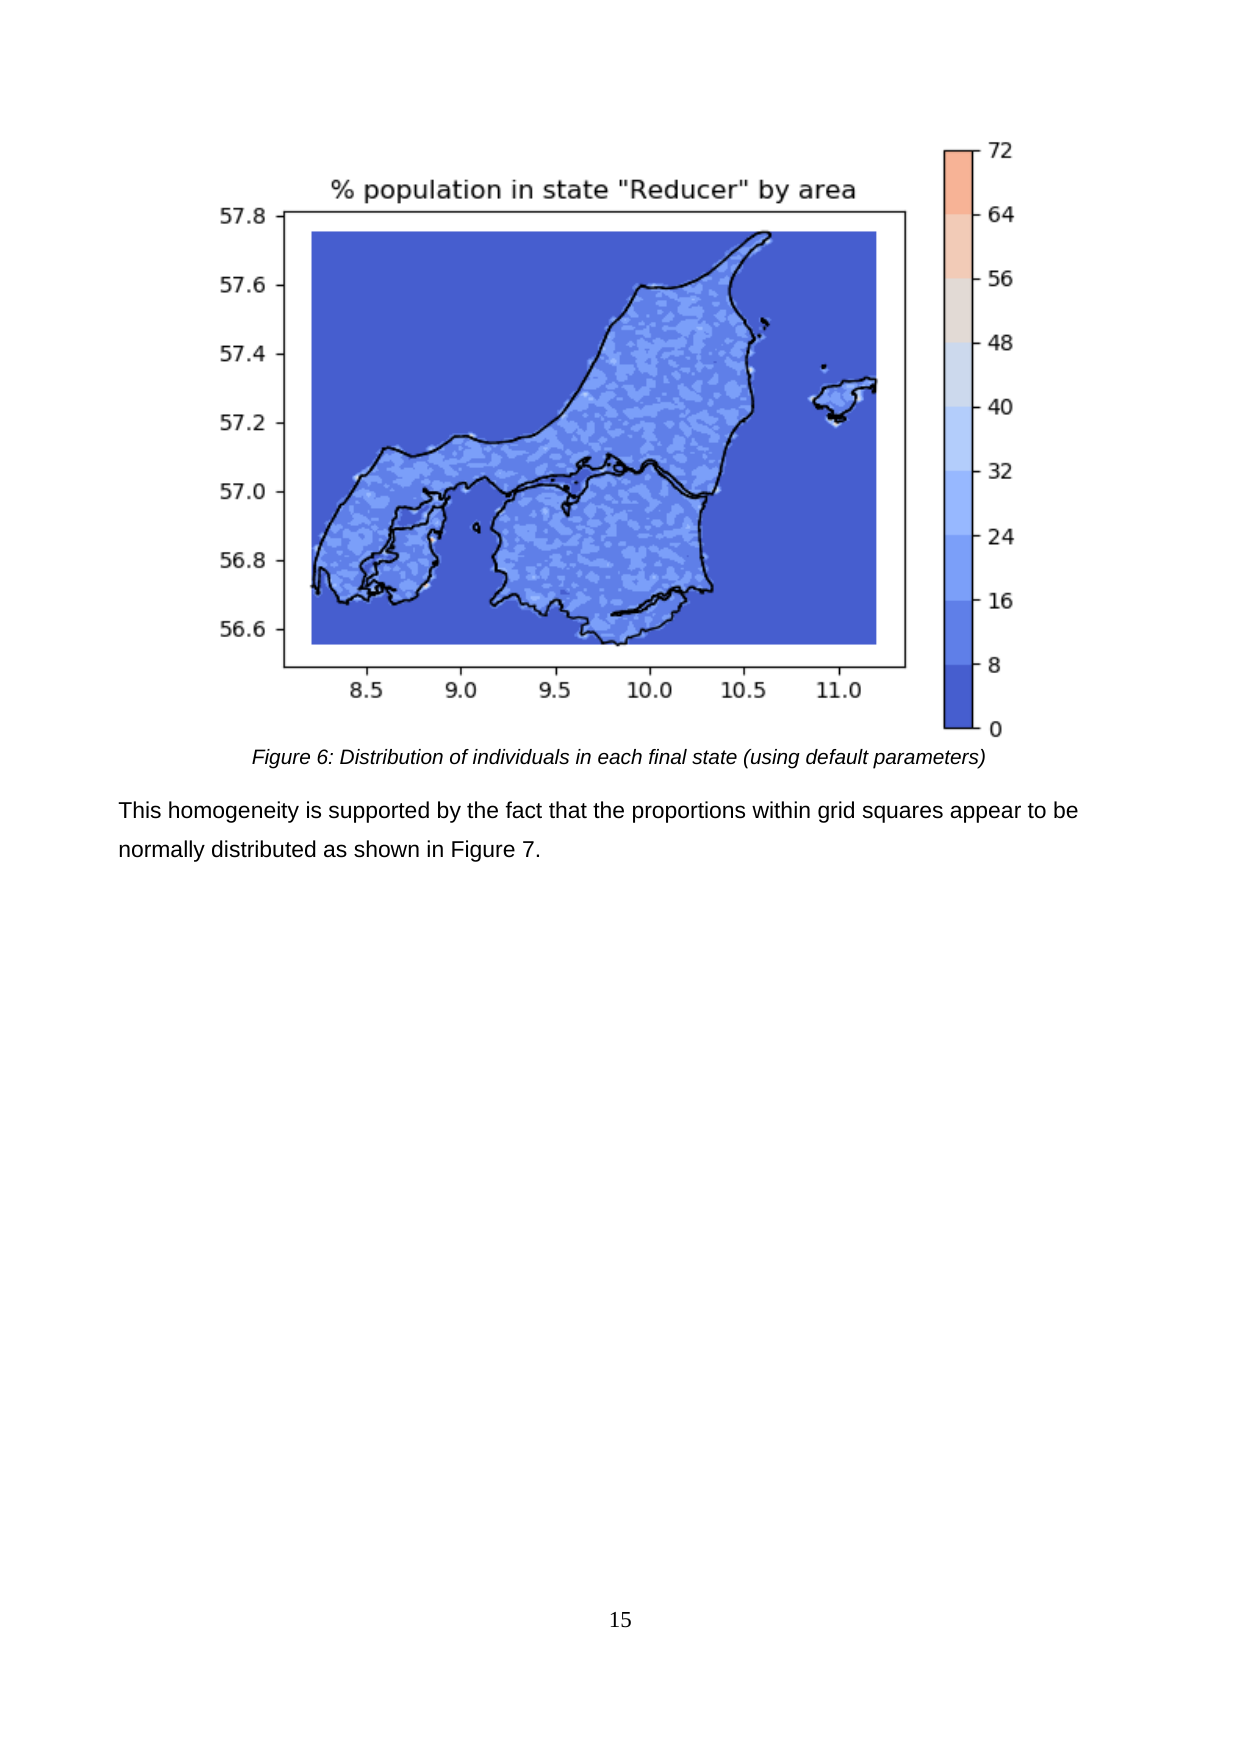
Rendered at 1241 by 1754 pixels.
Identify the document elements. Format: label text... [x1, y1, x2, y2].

text Figure 6: Distribution of individuals in each final state (using default parameters) [208, 745, 1033, 769]
text This homogeneity is supported by the fact that the proportions within grid squares appear to be normally distributed as shown in Figure 7. [118, 797, 1122, 862]
picture [207, 130, 1033, 745]
